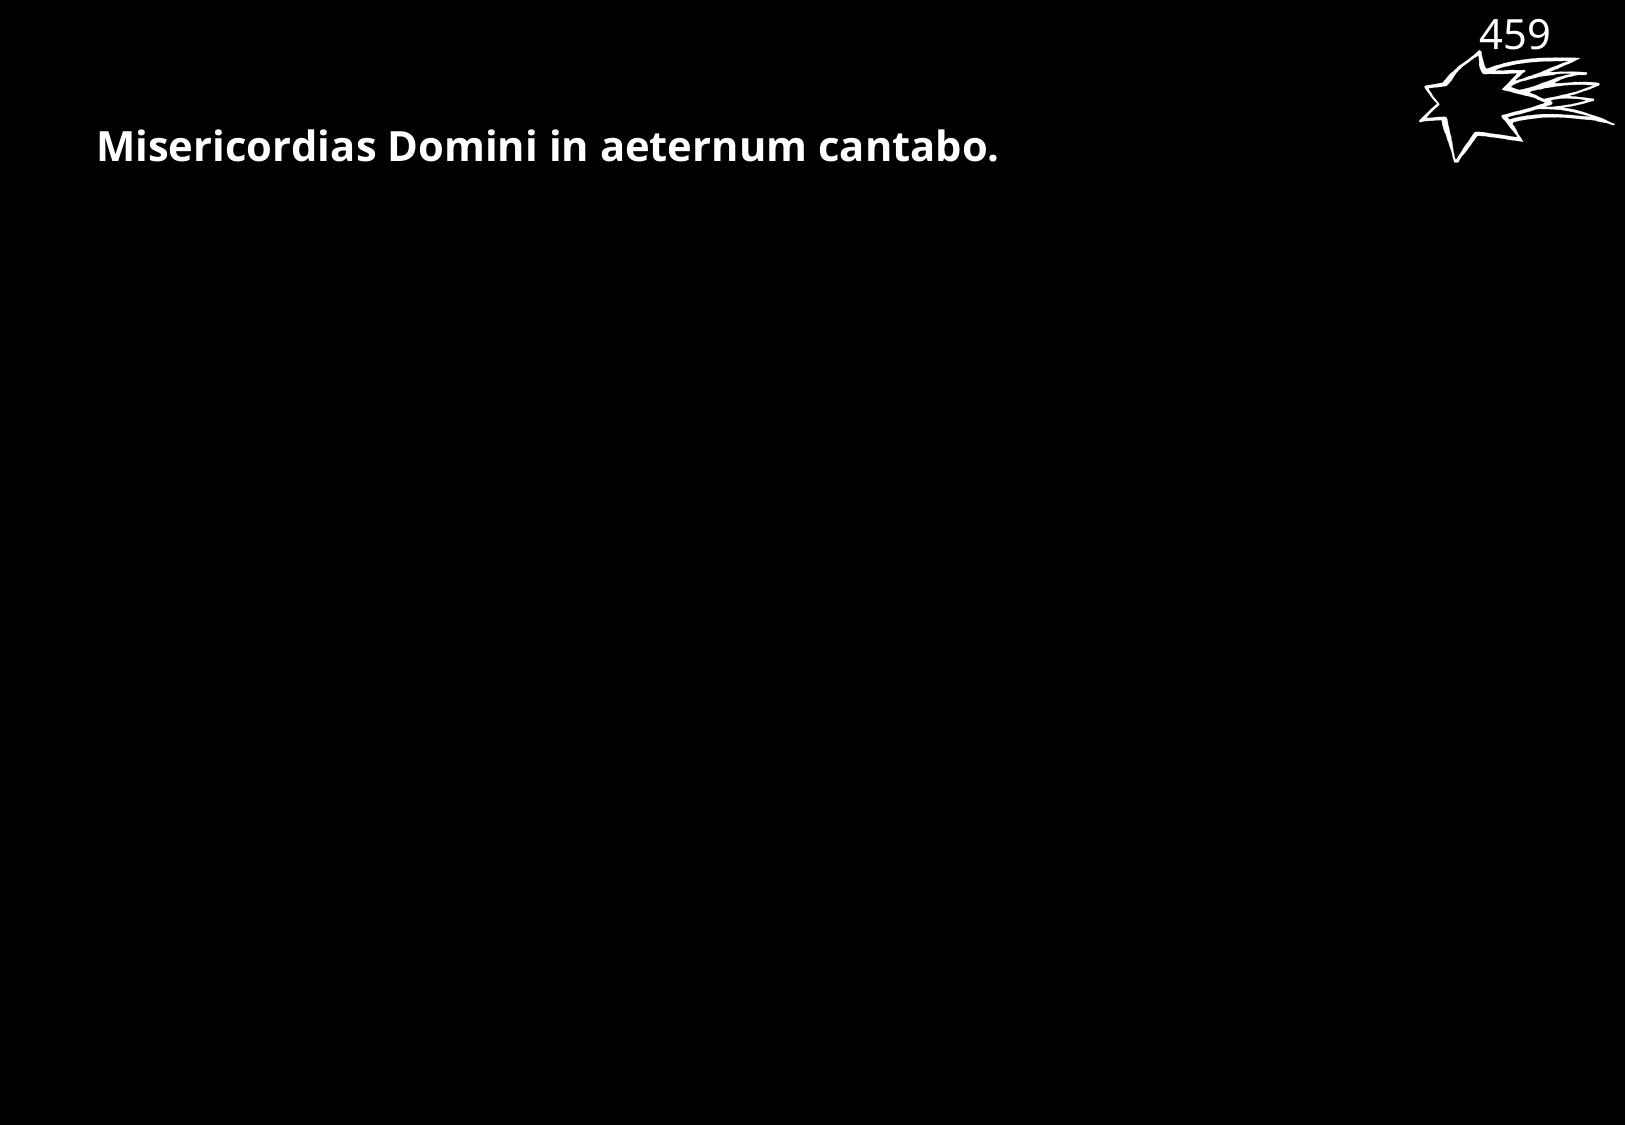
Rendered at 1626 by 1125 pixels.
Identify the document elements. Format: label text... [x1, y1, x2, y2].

list Misericordias Domini in aeternum cantabo. [81, 112, 1544, 1101]
text_box 459 [1405, 0, 1626, 66]
